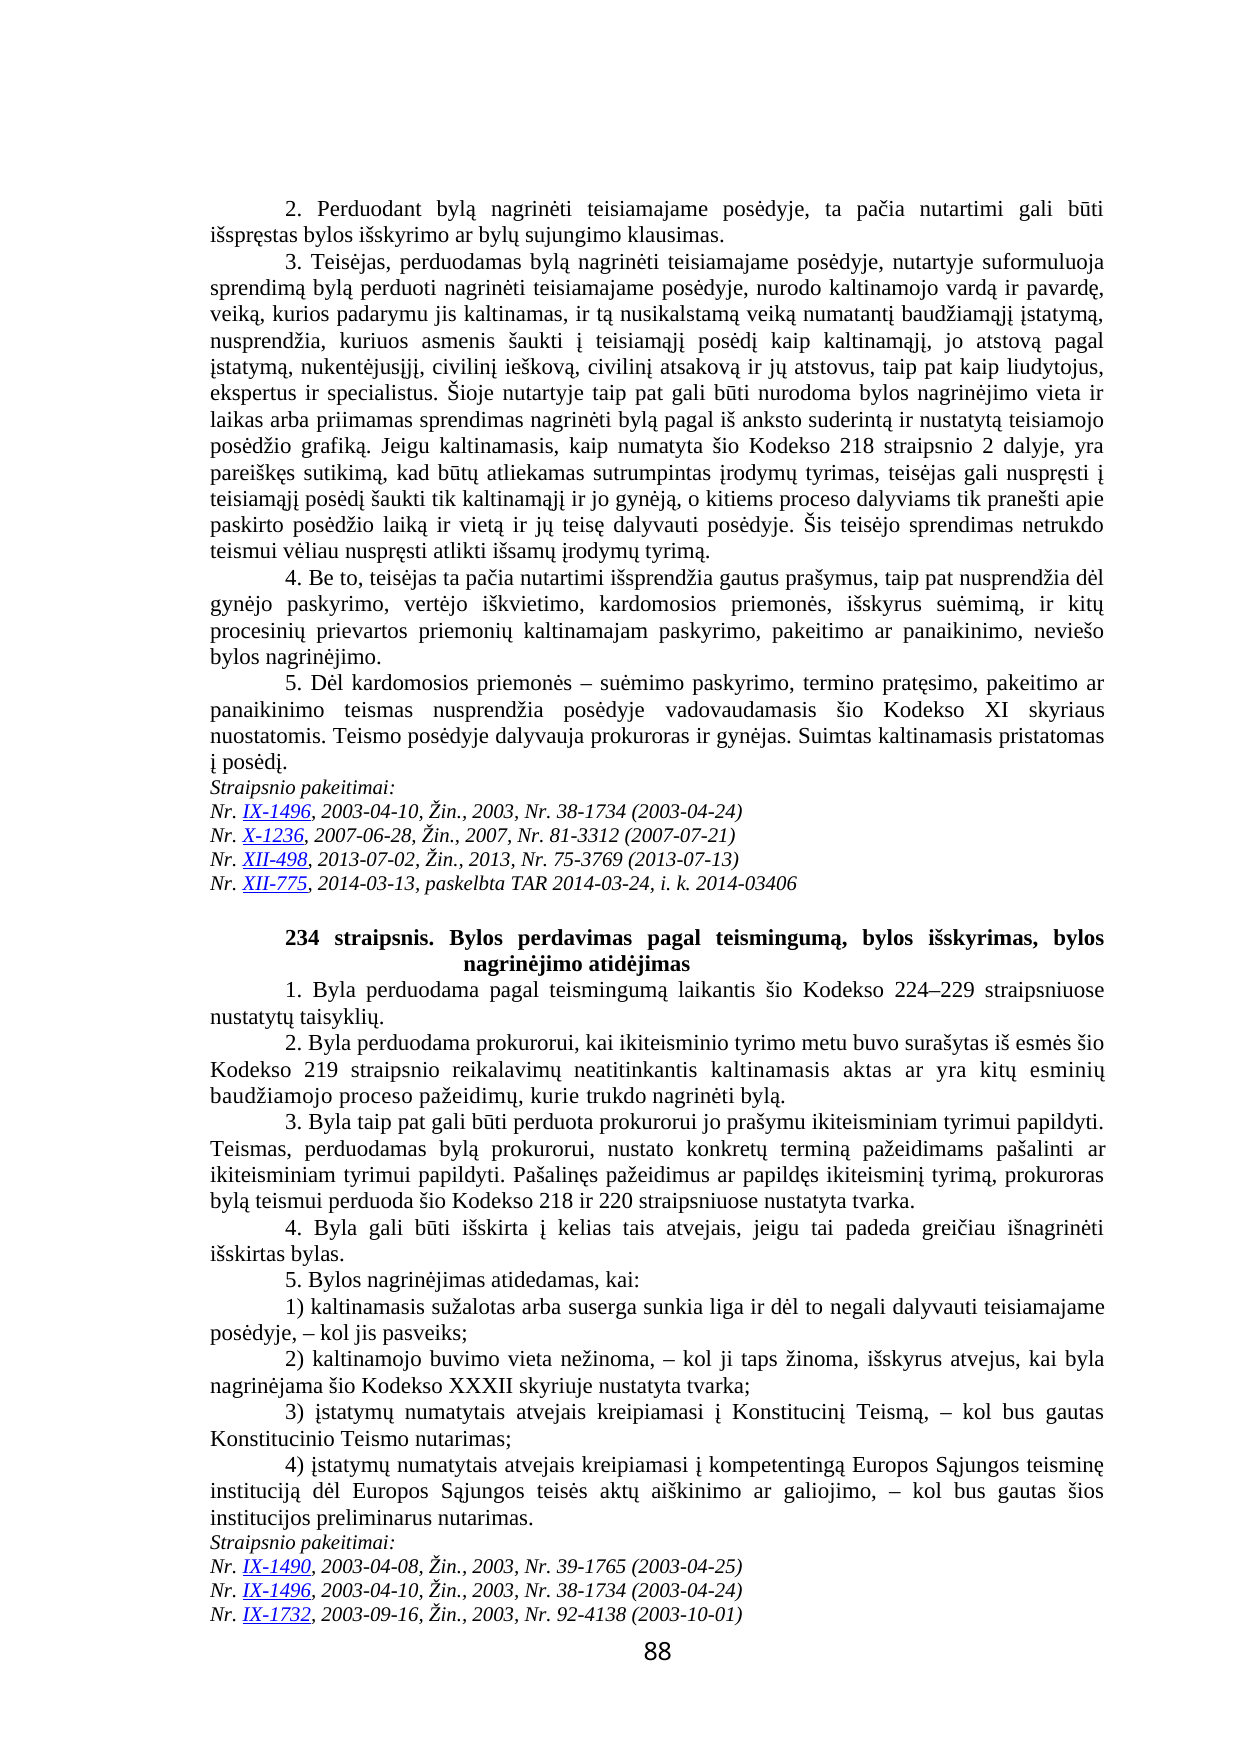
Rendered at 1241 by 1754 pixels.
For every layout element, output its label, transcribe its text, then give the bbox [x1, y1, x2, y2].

text Nr. IX-1732, 2003-09-16, Žin., 2003, Nr. 92-4138 (2003-10-01) [210, 1602, 1106, 1626]
text 234 straipsnis. Bylos perdavimas pagal teismingumą, bylos išskyrimas, bylos nagrinėjimo atidėjimas [285, 924, 1106, 977]
text 4. Be to, teisėjas ta pačia nutartimi išsprendžia gautus prašymus, taip pat nusprendžia dėl gynėjo paskyrimo, vertėjo iškvietimo, kardomosios priemonės, išskyrus suėmimą, ir kitų procesinių prievartos priemonių kaltinamajam paskyrimo, pakeitimo ar panaikinimo, neviešo bylos nagrinėjimo. [210, 564, 1106, 669]
text Nr. XII-498, 2013-07-02, Žin., 2013, Nr. 75-3769 (2013-07-13) [210, 847, 1106, 871]
text Nr. XII-775, 2014-03-13, paskelbta TAR 2014-03-24, i. k. 2014-03406 [210, 871, 1106, 895]
text 2) kaltinamojo buvimo vieta nežinoma, – kol ji taps žinoma, išskyrus atvejus, kai byla nagrinėjama šio Kodekso XXXII skyriuje nustatyta tvarka; [210, 1346, 1106, 1398]
text 2. Byla perduodama prokurorui, kai ikiteisminio tyrimo metu buvo surašytas iš esmės šio Kodekso 219 straipsnio reikalavimų neatitinkantis kaltinamasis aktas ar yra kitų esminių baudžiamojo proceso pažeidimų, kurie trukdo nagrinėti bylą. [210, 1029, 1106, 1108]
text 3. Byla taip pat gali būti perduota prokurorui jo prašymu ikiteisminiam tyrimui papildyti. Teismas, perduodamas bylą prokurorui, nustato konkretų terminą pažeidimams pašalinti ar ikiteisminiam tyrimui papildyti. Pašalinęs pažeidimus ar papildęs ikiteisminį tyrimą, prokuroras bylą teismui perduoda šio Kodekso 218 ir 220 straipsniuose nustatyta tvarka. [210, 1108, 1106, 1214]
text 1) kaltinamasis sužalotas arba suserga sunkia liga ir dėl to negali dalyvauti teisiamajame posėdyje, – kol jis pasveiks; [210, 1293, 1106, 1346]
text 3. Teisėjas, perduodamas bylą nagrinėti teisiamajame posėdyje, nutartyje suformuluoja sprendimą bylą perduoti nagrinėti teisiamajame posėdyje, nurodo kaltinamojo vardą ir pavardę, veiką, kurios padarymu jis kaltinamas, ir tą nusikalstamą veiką numatantį baudžiamąjį įstatymą, nusprendžia, kuriuos asmenis šaukti į teisiamąjį posėdį kaip kaltinamąjį, jo atstovą pagal įstatymą, nukentėjusįjį, civilinį ieškovą, civilinį atsakovą ir jų atstovus, taip pat kaip liudytojus, ekspertus ir specialistus. Šioje nutartyje taip pat gali būti nurodoma bylos nagrinėjimo vieta ir laikas arba priimamas sprendimas nagrinėti bylą pagal iš anksto suderintą ir nustatytą teisiamojo posėdžio grafiką. Jeigu kaltinamasis, kaip numatyta šio Kodekso 218 straipsnio 2 dalyje, yra pareiškęs sutikimą, kad būtų atliekamas sutrumpintas įrodymų tyrimas, teisėjas gali nuspręsti į teisiamąjį posėdį šaukti tik kaltinamąjį ir jo gynėją, o kitiems proceso dalyviams tik pranešti apie paskirto posėdžio laiką ir vietą ir jų teisę dalyvauti posėdyje. Šis teisėjo sprendimas netrukdo teismui vėliau nuspręsti atlikti išsamų įrodymų tyrimą. [210, 248, 1106, 564]
text Nr. IX-1496, 2003-04-10, Žin., 2003, Nr. 38-1734 (2003-04-24) [210, 1578, 1106, 1602]
text 3) įstatymų numatytais atvejais kreipiamasi į Konstitucinį Teismą, – kol bus gautas Konstitucinio Teismo nutarimas; [210, 1398, 1106, 1451]
text 4) įstatymų numatytais atvejais kreipiamasi į kompetentingą Europos Sąjungos teisminę instituciją dėl Europos Sąjungos teisės aktų aiškinimo ar galiojimo, – kol bus gautas šios institucijos preliminarus nutarimas. [210, 1451, 1106, 1530]
text Nr. IX-1496, 2003-04-10, Žin., 2003, Nr. 38-1734 (2003-04-24) [210, 799, 1106, 823]
text 5. Bylos nagrinėjimas atidedamas, kai: [210, 1266, 1106, 1293]
text 5. Dėl kardomosios priemonės – suėmimo paskyrimo, termino pratęsimo, pakeitimo ar panaikinimo teismas nusprendžia posėdyje vadovaudamasis šio Kodekso XI skyriaus nuostatomis. Teismo posėdyje dalyvauja prokuroras ir gynėjas. Suimtas kaltinamasis pristatomas į posėdį. [210, 669, 1106, 775]
text 1. Byla perduodama pagal teismingumą laikantis šio Kodekso 224–229 straipsniuose nustatytų taisyklių. [210, 977, 1106, 1029]
text Nr. IX-1490, 2003-04-08, Žin., 2003, Nr. 39-1765 (2003-04-25) [210, 1554, 1106, 1578]
text Nr. X-1236, 2007-06-28, Žin., 2007, Nr. 81-3312 (2007-07-21) [210, 823, 1106, 847]
text 4. Byla gali būti išskirta į kelias tais atvejais, jeigu tai padeda greičiau išnagrinėti išskirtas bylas. [210, 1214, 1106, 1266]
text Straipsnio pakeitimai: [210, 1530, 1106, 1554]
text 2. Perduodant bylą nagrinėti teisiamajame posėdyje, ta pačia nutartimi gali būti išspręstas bylos išskyrimo ar bylų sujungimo klausimas. [210, 195, 1106, 248]
text Straipsnio pakeitimai: [210, 775, 1106, 799]
